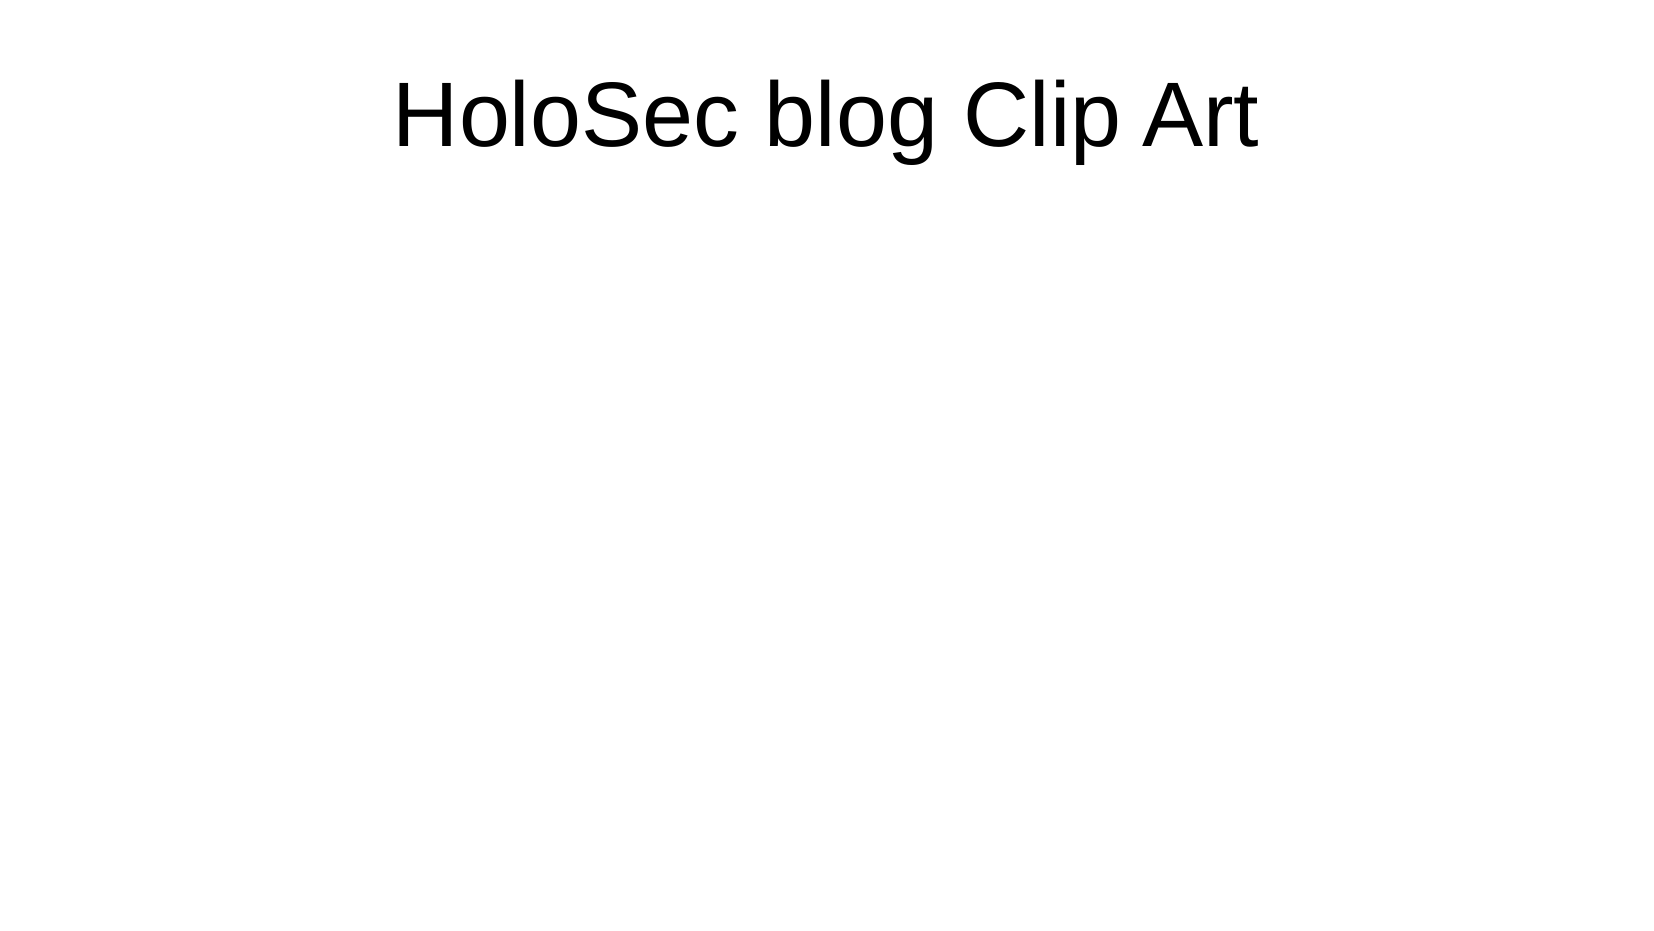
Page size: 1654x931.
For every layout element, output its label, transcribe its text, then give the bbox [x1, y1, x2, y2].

title HoloSec blog Clip Art [82, 37, 1571, 193]
